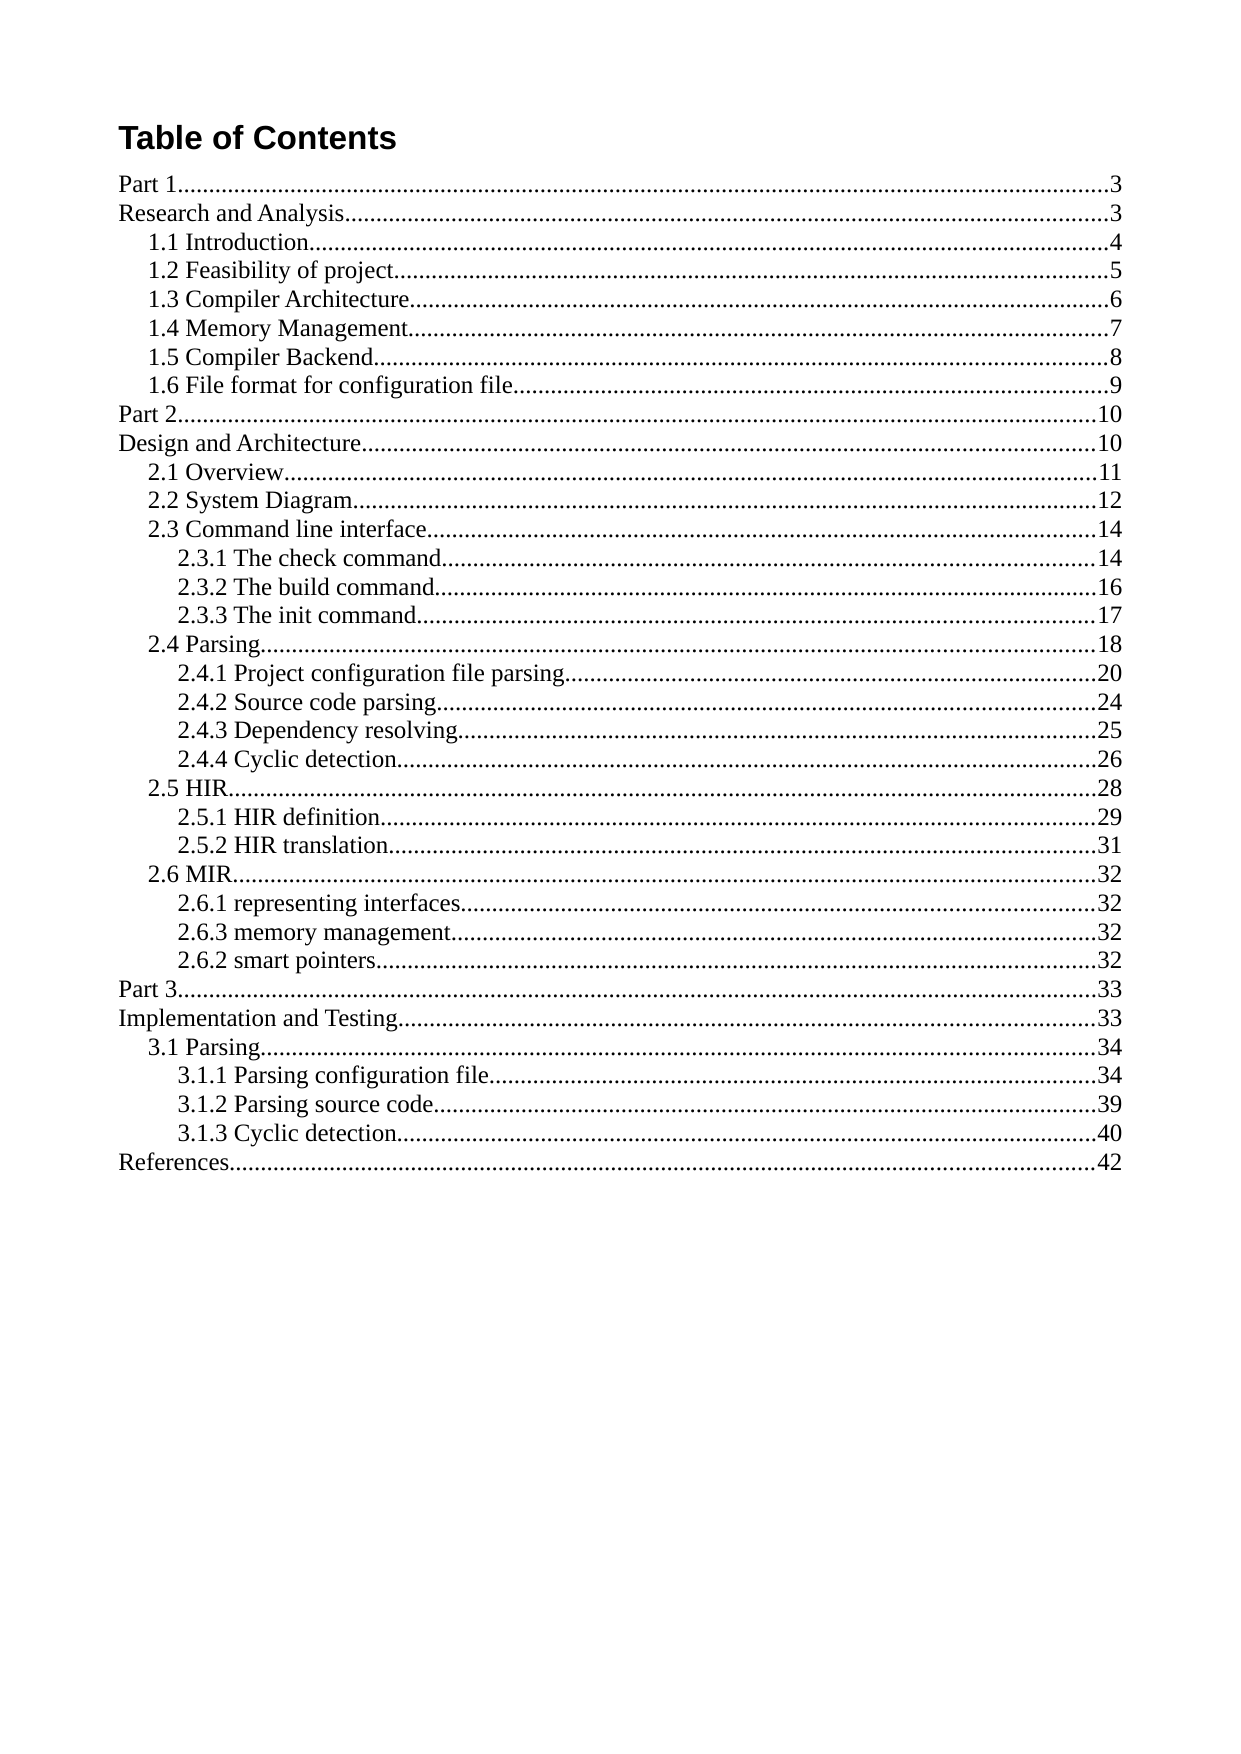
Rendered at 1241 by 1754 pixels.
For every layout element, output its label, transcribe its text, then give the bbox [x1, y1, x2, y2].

text 2.4.4 Cyclic detection 26 [177, 744, 1122, 773]
text Research and Analysis 3 [118, 198, 1122, 227]
text 2.3.1 The check command 14 [177, 543, 1122, 572]
text 2.3 Command line interface 14 [148, 514, 1122, 543]
text 2.6.2 smart pointers 32 [177, 945, 1122, 974]
text 1.6 File format for configuration file 9 [148, 370, 1122, 399]
text 2.4 Parsing 18 [148, 629, 1122, 658]
text 2.5.2 HIR translation 31 [177, 830, 1122, 859]
text 1.2 Feasibility of project 5 [148, 255, 1122, 284]
text 2.4.3 Dependency resolving 25 [177, 715, 1122, 744]
text 3.1.2 Parsing source code 39 [177, 1089, 1122, 1118]
text 3.1.3 Cyclic detection 40 [177, 1118, 1122, 1147]
text 2.6.3 memory management 32 [177, 917, 1122, 945]
text Part 3 33 [118, 974, 1122, 1003]
text 1.3 Compiler Architecture 6 [148, 284, 1122, 313]
subtitle Table of Contents [118, 118, 1122, 157]
text 2.5 HIR 28 [148, 773, 1122, 802]
text 2.6.1 representing interfaces 32 [177, 888, 1122, 917]
text Implementation and Testing 33 [118, 1003, 1122, 1032]
text 2.4.1 Project configuration file parsing 20 [177, 658, 1122, 687]
text 3.1.1 Parsing configuration file 34 [177, 1060, 1122, 1089]
text 3.1 Parsing 34 [148, 1032, 1122, 1060]
text Part 2 10 [118, 399, 1122, 428]
text 2.2 System Diagram 12 [148, 485, 1122, 514]
text Design and Architecture 10 [118, 428, 1122, 457]
text 2.3.3 The init command 17 [177, 600, 1122, 629]
text 1.4 Memory Management 7 [148, 313, 1122, 342]
text 2.6 MIR 32 [148, 859, 1122, 888]
text 2.3.2 The build command 16 [177, 572, 1122, 600]
text 2.1 Overview 11 [148, 457, 1122, 485]
text 2.4.2 Source code parsing 24 [177, 687, 1122, 715]
text 1.5 Compiler Backend 8 [148, 342, 1122, 370]
text 1.1 Introduction 4 [148, 227, 1122, 255]
text References 42 [118, 1147, 1122, 1175]
text Part 1 3 [118, 169, 1122, 198]
text 2.5.1 HIR definition 29 [177, 802, 1122, 830]
